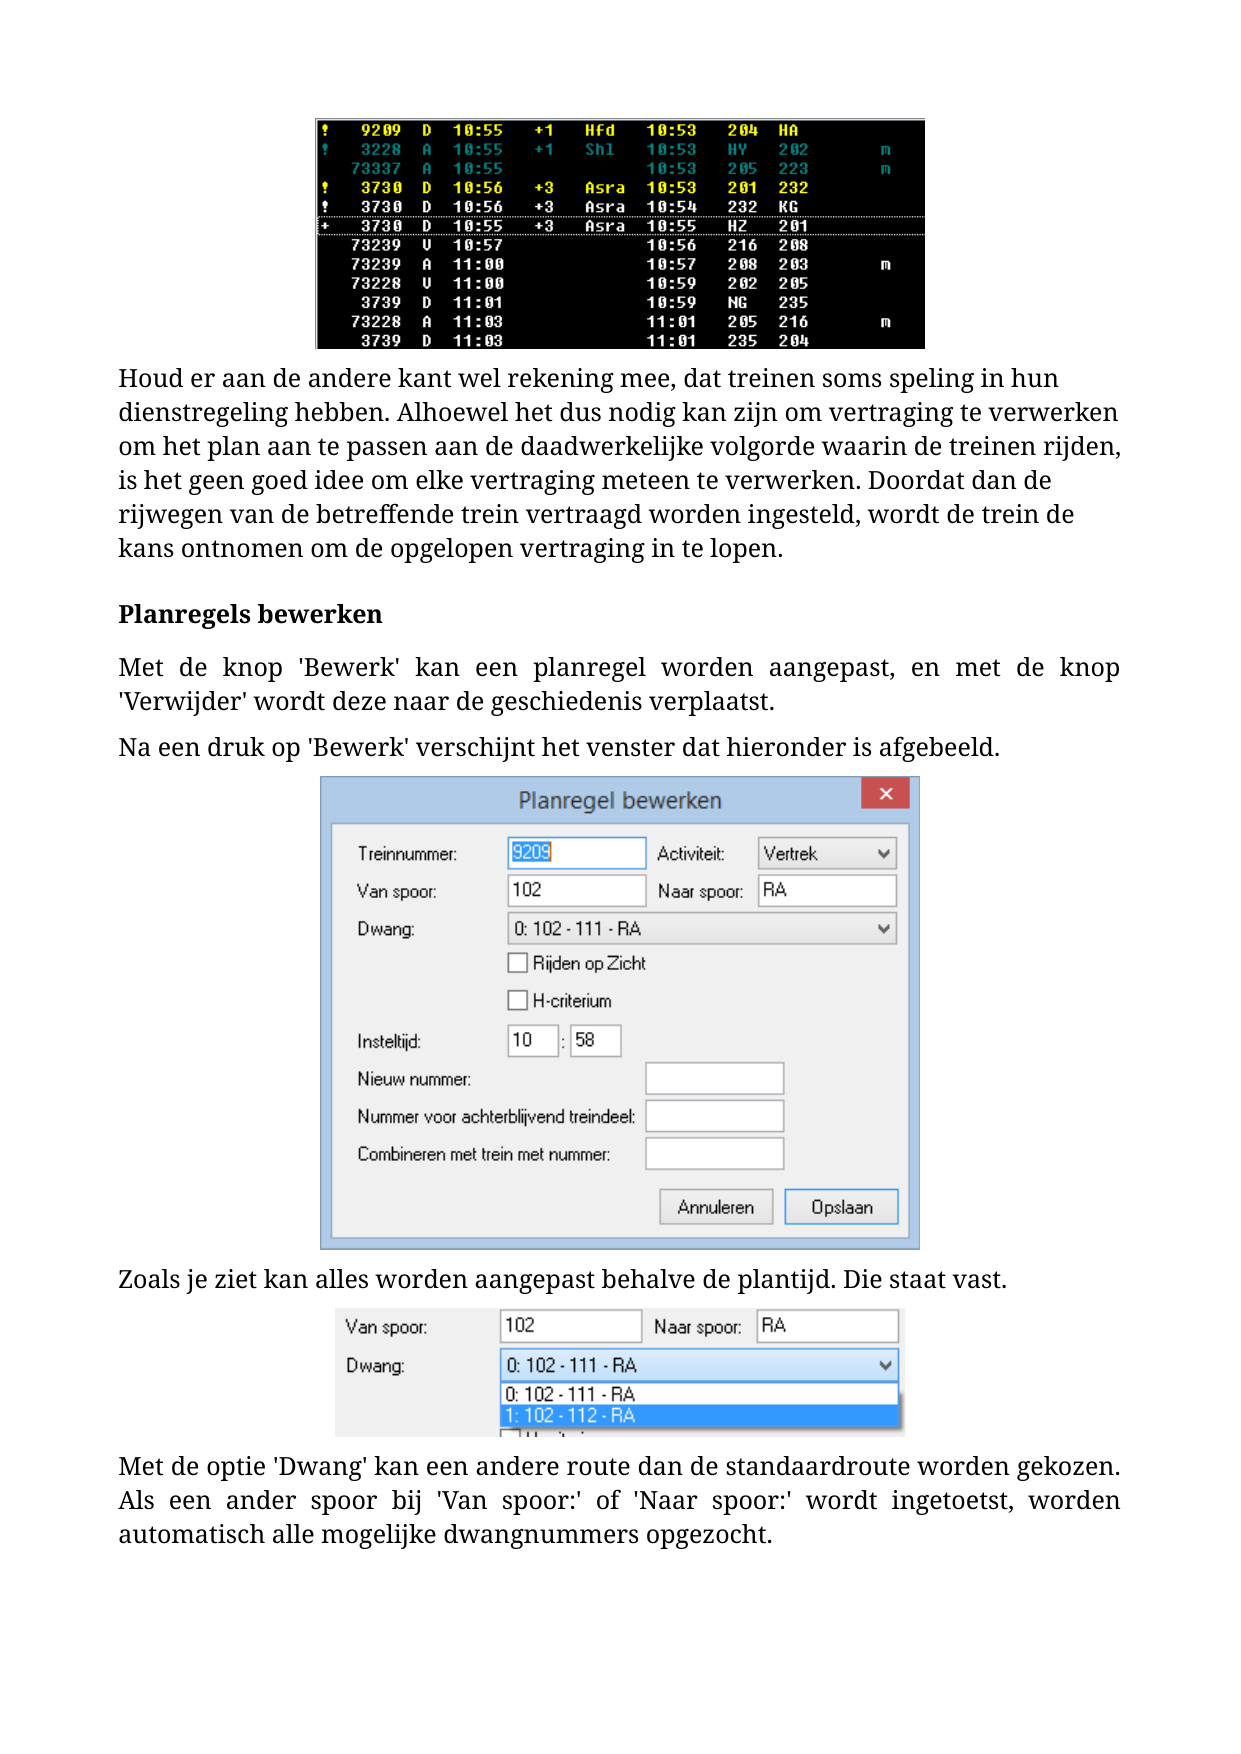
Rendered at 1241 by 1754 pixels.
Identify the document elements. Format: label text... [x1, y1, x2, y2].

picture [320, 776, 920, 1250]
text Zoals je ziet kan alles worden aangepast behalve de plantijd. Die staat vast. [118, 1262, 1122, 1296]
subtitle Planregels bewerken [118, 597, 1122, 631]
text Na een druk op 'Bewerk' verschijnt het venster dat hieronder is afgebeeld. [118, 730, 1122, 764]
text Met de knop 'Bewerk' kan een planregel worden aangepast, en met de knop 'Verwijder' wordt deze naar de geschiedenis verplaatst. [118, 649, 1122, 717]
text Houd er aan de andere kant wel rekening mee, dat treinen soms speling in hun dienstregeling hebben. Alhoewel het dus nodig kan zijn om vertraging te verwerken om het plan aan te passen aan de daadwerkelijke volgorde waarin de treinen rijden, is het geen goed idee om elke vertraging meteen te verwerken. Doordat dan de rijwegen van de betreffende trein vertraagd worden ingesteld, wordt de trein de kans ontnomen om de opgelopen vertraging in te lopen. [118, 361, 1122, 565]
text Met de optie 'Dwang' kan een andere route dan de standaardroute worden gekozen. Als een ander spoor bij 'Van spoor:' of 'Naar spoor:' wordt ingetoetst, worden automatisch alle mogelijke dwangnummers opgezocht. [118, 1449, 1122, 1551]
